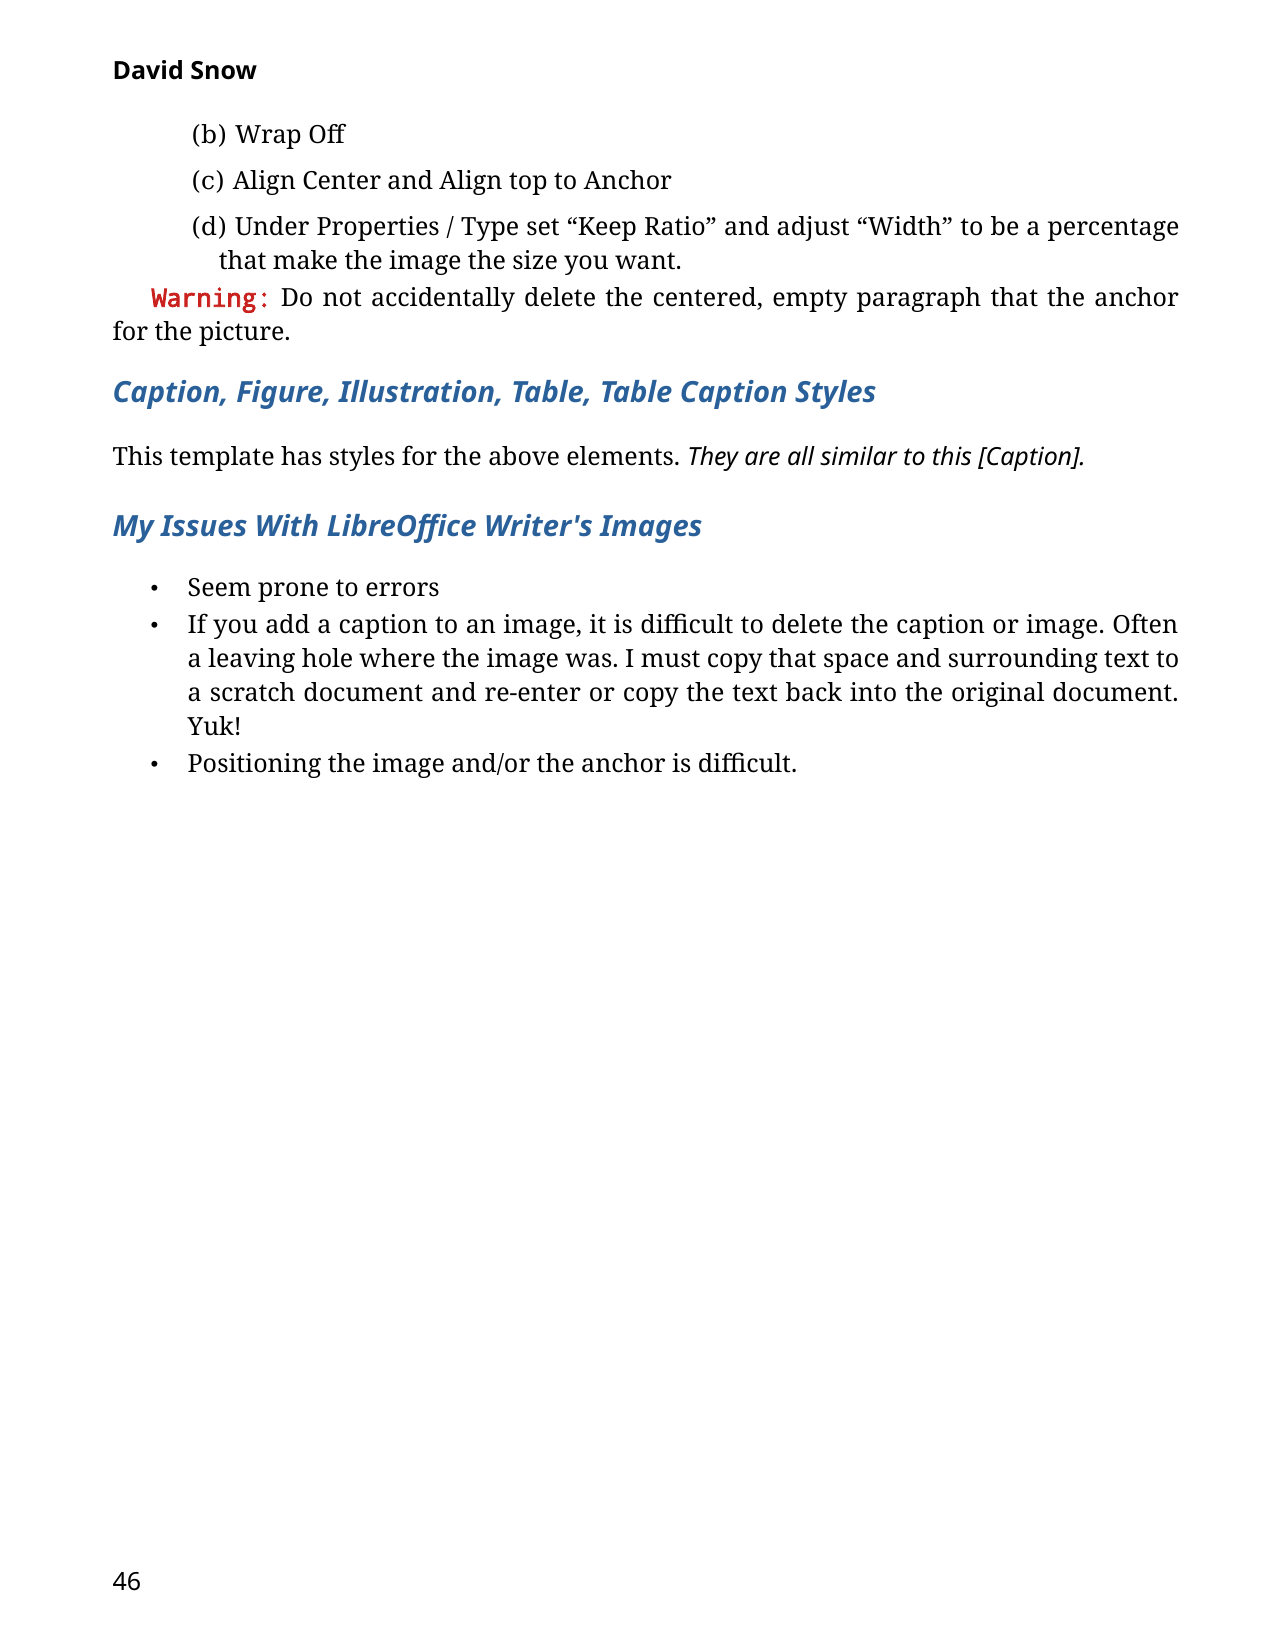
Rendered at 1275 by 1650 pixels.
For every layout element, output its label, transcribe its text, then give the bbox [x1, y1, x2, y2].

subtitle Caption, Figure, Illustration, Table, Table Caption Styles [112, 372, 1181, 411]
list Wrap Off [183, 117, 1181, 151]
text This template has styles for the above elements. They are all similar to this [Caption]. [112, 438, 1181, 473]
list Under Properties / Type set “Keep Ratio” and adjust “Width” to be a percentage that make the image the size you want. [183, 209, 1181, 277]
list Align Center and Align top to Anchor [183, 163, 1181, 197]
list Positioning the image and/or the anchor is difficult. [150, 746, 1181, 779]
list Seem prone to errors [150, 569, 1181, 603]
list If you add a caption to an image, it is difficult to delete the caption or image. Often a leaving hole where the image was. I must copy that space and surrounding text to a scratch document and re-enter or copy the text back into the original document. Yuk! [150, 606, 1181, 742]
text Warning: Do not accidentally delete the centered, empty paragraph that the anchor for the picture. [112, 280, 1181, 348]
subtitle My Issues With LibreOffice Writer's Images [112, 506, 1181, 545]
